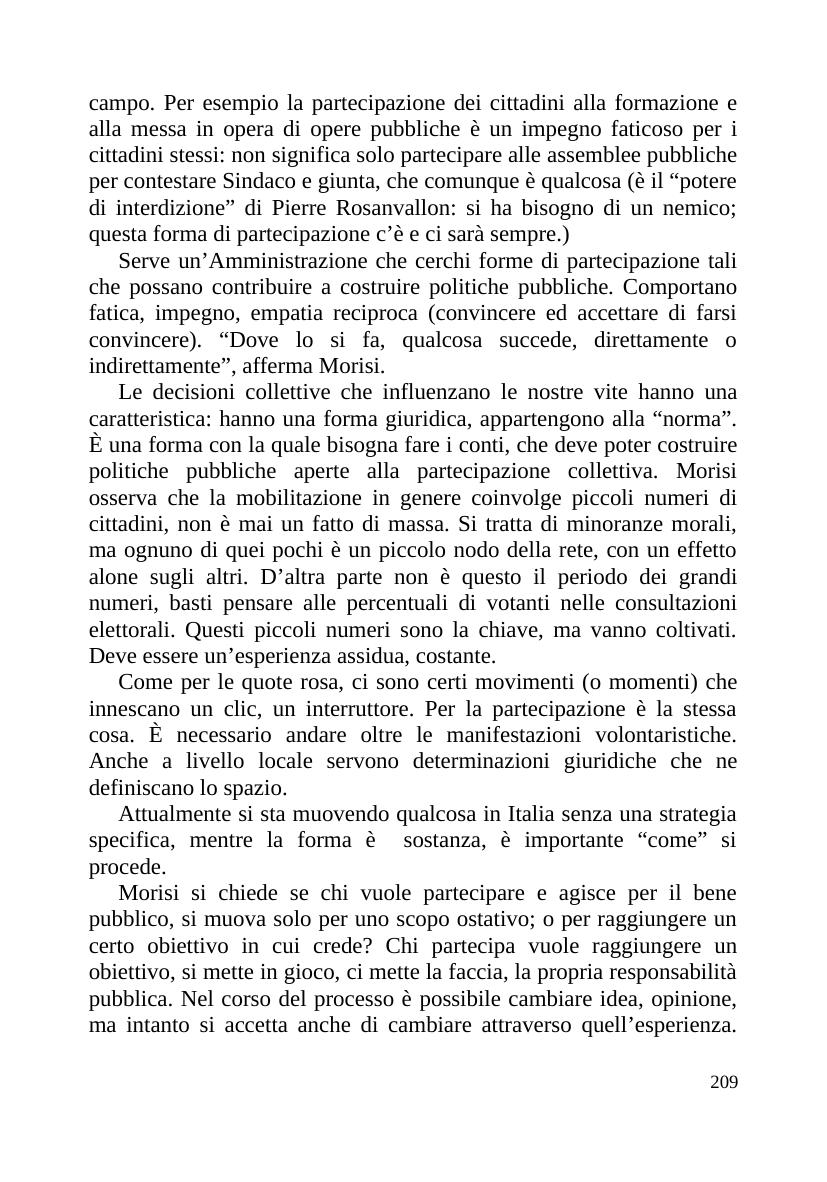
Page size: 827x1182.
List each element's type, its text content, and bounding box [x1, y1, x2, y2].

text Serve un’Amministrazione che cerchi forme di partecipazione tali che possano contribuire a costruire politiche pubbliche. Comportano fatica, impegno, empatia reciproca (convincere ed accettare di farsi convincere). “Dove lo si fa, qualcosa succede, direttamente o indirettamente”, afferma Morisi. [88, 247, 738, 378]
text Attualmente si sta muovendo qualcosa in Italia senza una strategia specifica, mentre la forma è sostanza, è importante “come” si procede. [88, 800, 738, 879]
text campo. Per esempio la partecipazione dei cittadini alla formazione e alla messa in opera di opere pubbliche è un impegno faticoso per i cittadini stessi: non significa solo partecipare alle assemblee pubbliche per contestare Sindaco e giunta, che comunque è qualcosa (è il “potere di interdizione” di Pierre Rosanvallon: si ha bisogno di un nemico; questa forma di partecipazione c’è e ci sarà sempre.) [88, 88, 738, 247]
text Morisi si chiede se chi vuole partecipare e agisce per il bene pubblico, si muova solo per uno scopo ostativo; o per raggiungere un certo obiettivo in cui crede? Chi partecipa vuole raggiungere un obiettivo, si mette in gioco, ci mette la faccia, la propria responsabilità pubblica. Nel corso del processo è possibile cambiare idea, opinione, ma intanto si accetta anche di cambiare attraverso quell’esperienza. [88, 879, 738, 1037]
text Come per le quote rosa, ci sono certi movimenti (o momenti) che innescano un clic, un interruttore. Per la partecipazione è la stessa cosa. È necessario andare oltre le manifestazioni volontaristiche. Anche a livello locale servono determinazioni giuridiche che ne definiscano lo spazio. [88, 668, 738, 800]
text Le decisioni collettive che influenzano le nostre vite hanno una caratteristica: hanno una forma giuridica, appartengono alla “norma”. È una forma con la quale bisogna fare i conti, che deve poter costruire politiche pubbliche aperte alla partecipazione collettiva. Morisi osserva che la mobilitazione in genere coinvolge piccoli numeri di cittadini, non è mai un fatto di massa. Si tratta di minoranze morali, ma ognuno di quei pochi è un piccolo nodo della rete, con un effetto alone sugli altri. D’altra parte non è questo il periodo dei grandi numeri, basti pensare alle percentuali di votanti nelle consultazioni elettorali. Questi piccoli numeri sono la chiave, ma vanno coltivati. Deve essere un’esperienza assidua, costante. [88, 378, 738, 668]
